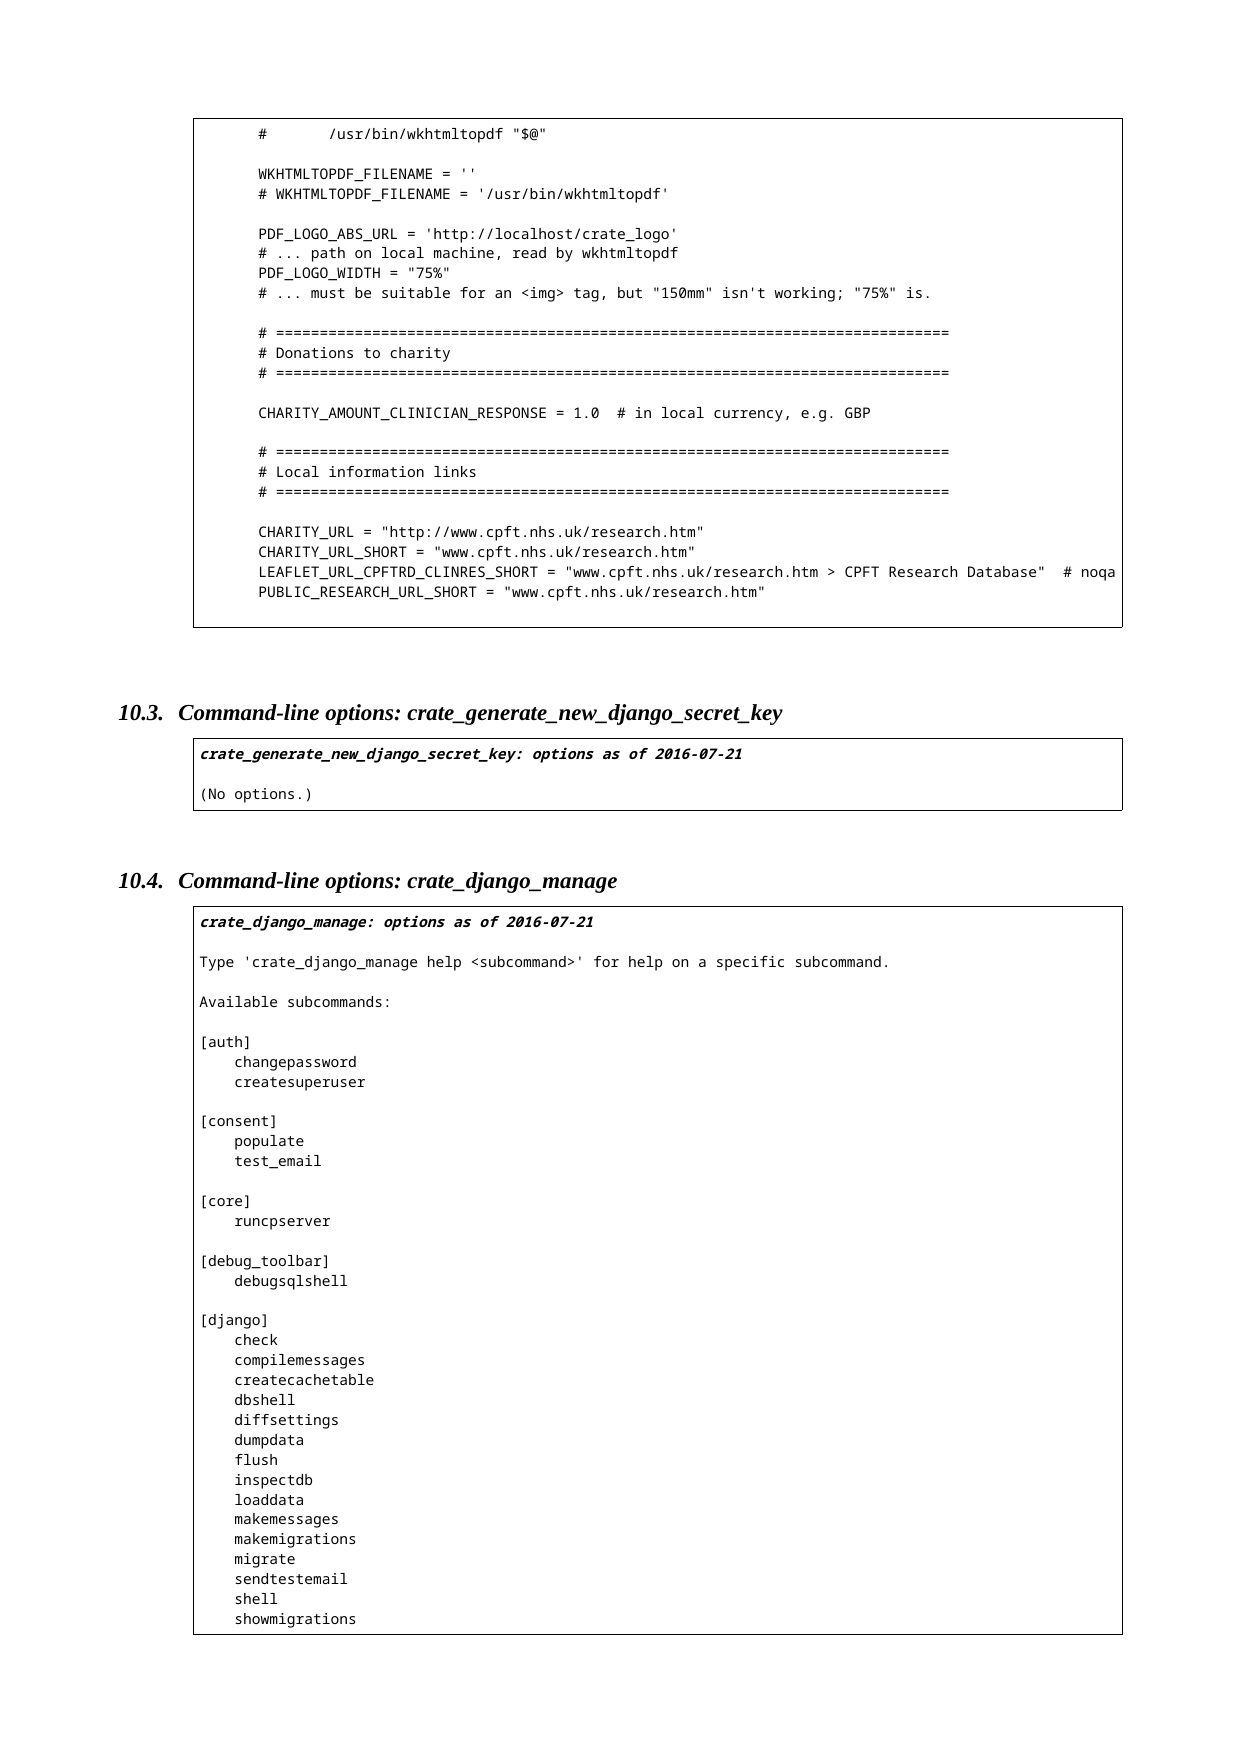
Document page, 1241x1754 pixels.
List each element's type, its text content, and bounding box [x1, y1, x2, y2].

table_header crate_generate_new_django_secret_key: options as of 2016-07-21 (No options.) [194, 739, 1122, 809]
table_header crate_django_manage: options as of 2016-07-21 Type 'crate_django_manage help <subcommand>' for help on a specific subcommand. Available subcommands: [auth] changepassword createsuperuser [consent] populate test_email [core] runcpserver [debug_toolbar] debugsqlshell [django] check compilemessages createcachetable dbshell diffsettings dumpdata flush inspectdb loaddata makemessages makemigrations migrate sendtestemail shell showmigrations [194, 907, 1122, 1634]
subtitle Command-line options: crate_django_manage [118, 868, 1122, 894]
table_header # /usr/bin/wkhtmltopdf "$@" WKHTMLTOPDF_FILENAME = '' # WKHTMLTOPDF_FILENAME = '/usr/bin/wkhtmltopdf' PDF_LOGO_ABS_URL = 'http://localhost/crate_logo' # ... path on local machine, read by wkhtmltopdf PDF_LOGO_WIDTH = "75%" # ... must be suitable for an <img> tag, but "150mm" isn't working; "75%" is. # ============================================================================= # Donations to charity # ============================================================================= CHARITY_AMOUNT_CLINICIAN_RESPONSE = 1.0 # in local currency, e.g. GBP # ============================================================================= # Local information links # ============================================================================= CHARITY_URL = "http://www.cpft.nhs.uk/research.htm" CHARITY_URL_SHORT = "www.cpft.nhs.uk/research.htm" LEAFLET_URL_CPFTRD_CLINRES_SHORT = "www.cpft.nhs.uk/research.htm > CPFT Research Database" # noqa PUBLIC_RESEARCH_URL_SHORT = "www.cpft.nhs.uk/research.htm" [194, 119, 1122, 627]
subtitle Command-line options: crate_generate_new_django_secret_key [118, 699, 1122, 726]
